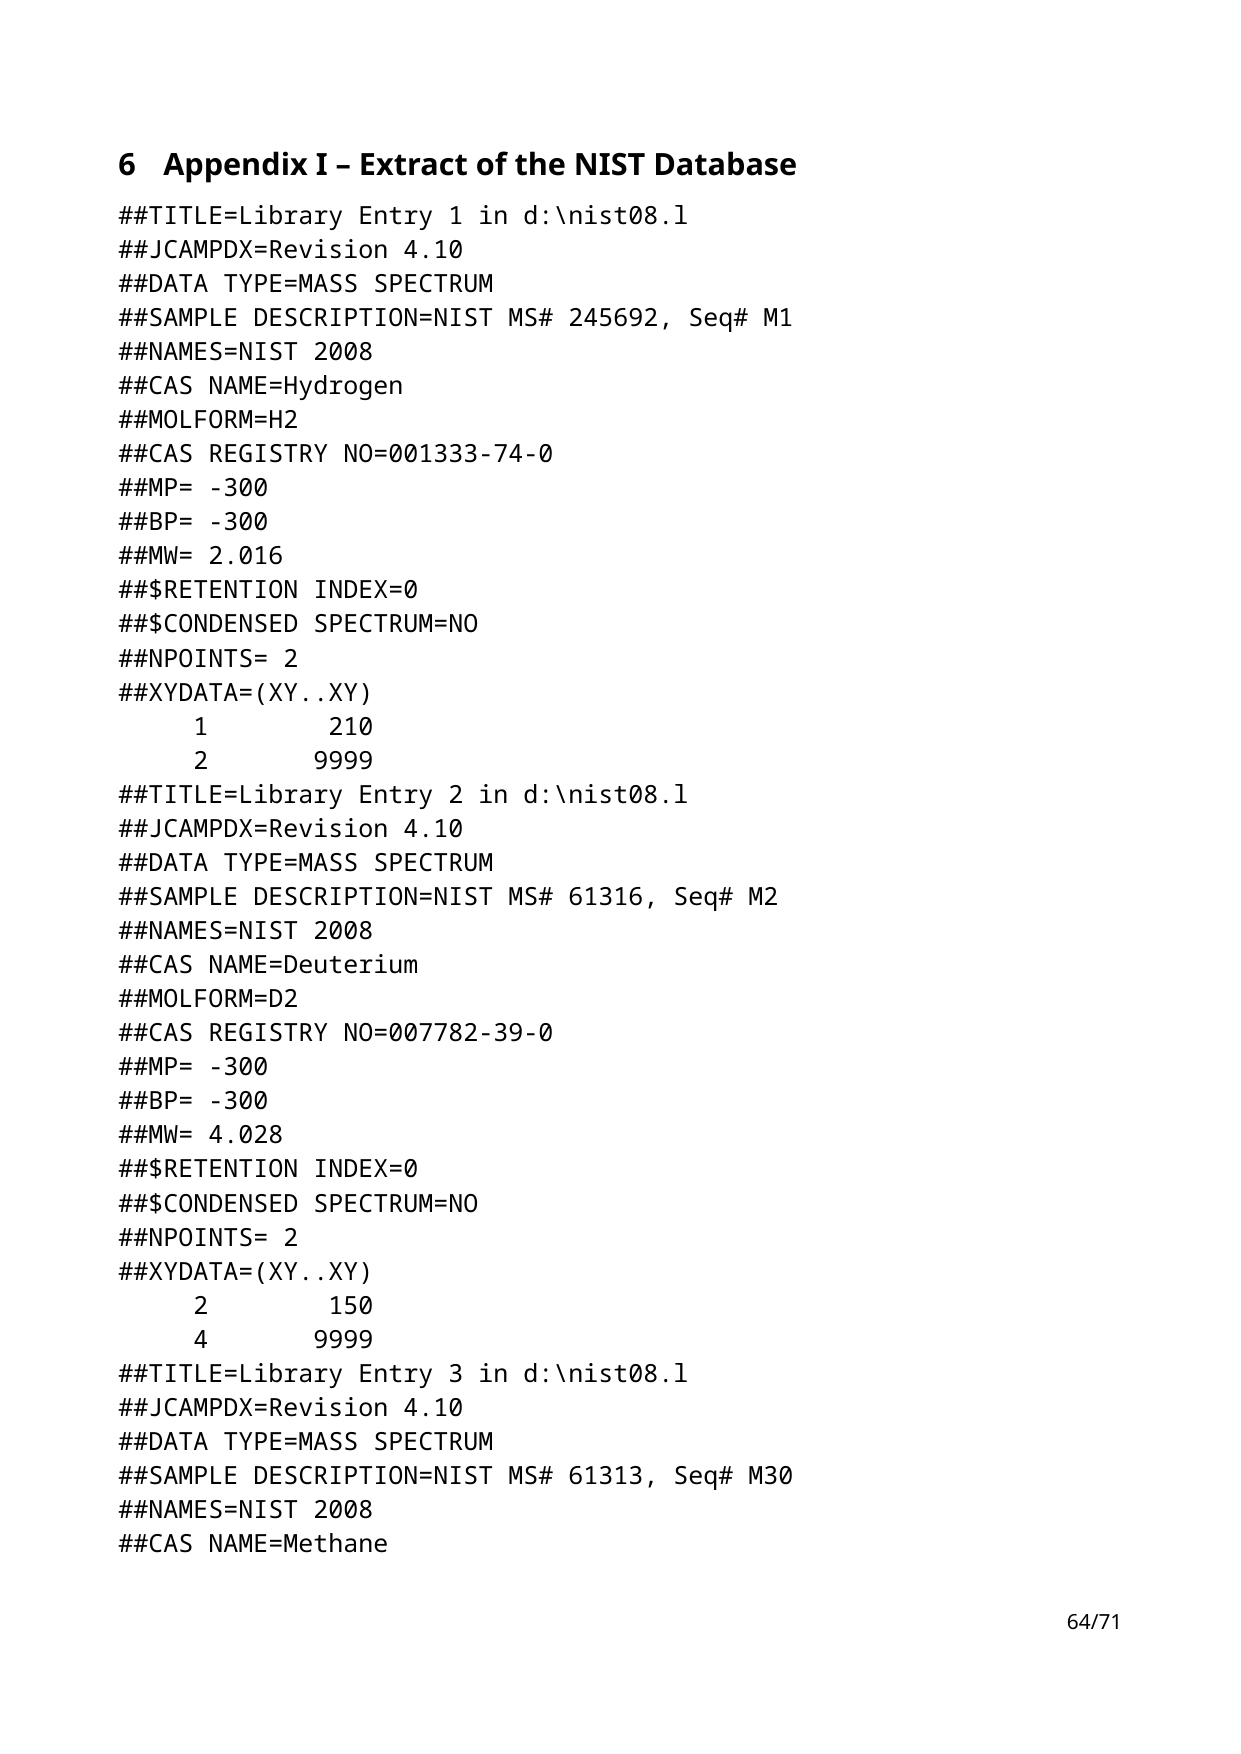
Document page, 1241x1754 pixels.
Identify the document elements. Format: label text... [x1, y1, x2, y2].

text ##NAMES=NIST 2008 [118, 1492, 1122, 1526]
text ##NAMES=NIST 2008 [118, 913, 1122, 947]
text ##TITLE=Library Entry 3 in d:\nist08.l [118, 1356, 1122, 1389]
text 1 210 [118, 708, 1122, 742]
text 4 9999 [118, 1321, 1122, 1356]
text ##SAMPLE DESCRIPTION=NIST MS# 61313, Seq# M30 [118, 1458, 1122, 1492]
text ##CAS NAME=Methane [118, 1526, 1122, 1560]
subtitle Appendix I – Extract of the NIST Database [118, 143, 1122, 185]
text ##JCAMPDX=Revision 4.10 [118, 1389, 1122, 1424]
text ##CAS REGISTRY NO=007782-39-0 [118, 1015, 1122, 1049]
text ##XYDATA=(XY..XY) [118, 674, 1122, 708]
text ##$CONDENSED SPECTRUM=NO [118, 1185, 1122, 1219]
text ##NPOINTS= 2 [118, 1219, 1122, 1253]
text ##$RETENTION INDEX=0 [118, 1151, 1122, 1185]
text ##XYDATA=(XY..XY) [118, 1253, 1122, 1287]
text ##MP= -300 [118, 470, 1122, 504]
text ##CAS NAME=Hydrogen [118, 368, 1122, 402]
text ##BP= -300 [118, 504, 1122, 538]
text ##MW= 4.028 [118, 1117, 1122, 1151]
text ##TITLE=Library Entry 2 in d:\nist08.l [118, 776, 1122, 811]
text ##SAMPLE DESCRIPTION=NIST MS# 245692, Seq# M1 [118, 299, 1122, 334]
text ##DATA TYPE=MASS SPECTRUM [118, 266, 1122, 299]
text ##CAS NAME=Deuterium [118, 947, 1122, 981]
text ##TITLE=Library Entry 1 in d:\nist08.l [118, 197, 1122, 231]
text 2 9999 [118, 742, 1122, 776]
text ##NPOINTS= 2 [118, 640, 1122, 674]
text ##MW= 2.016 [118, 538, 1122, 572]
text 2 150 [118, 1287, 1122, 1321]
text ##NAMES=NIST 2008 [118, 334, 1122, 368]
text ##$RETENTION INDEX=0 [118, 572, 1122, 606]
text ##JCAMPDX=Revision 4.10 [118, 811, 1122, 844]
text ##$CONDENSED SPECTRUM=NO [118, 606, 1122, 640]
text ##JCAMPDX=Revision 4.10 [118, 231, 1122, 266]
text ##BP= -300 [118, 1083, 1122, 1117]
text ##DATA TYPE=MASS SPECTRUM [118, 844, 1122, 879]
text ##DATA TYPE=MASS SPECTRUM [118, 1424, 1122, 1458]
text ##MP= -300 [118, 1049, 1122, 1083]
text ##CAS REGISTRY NO=001333-74-0 [118, 436, 1122, 470]
text ##MOLFORM=D2 [118, 981, 1122, 1015]
text ##SAMPLE DESCRIPTION=NIST MS# 61316, Seq# M2 [118, 879, 1122, 913]
text ##MOLFORM=H2 [118, 402, 1122, 436]
